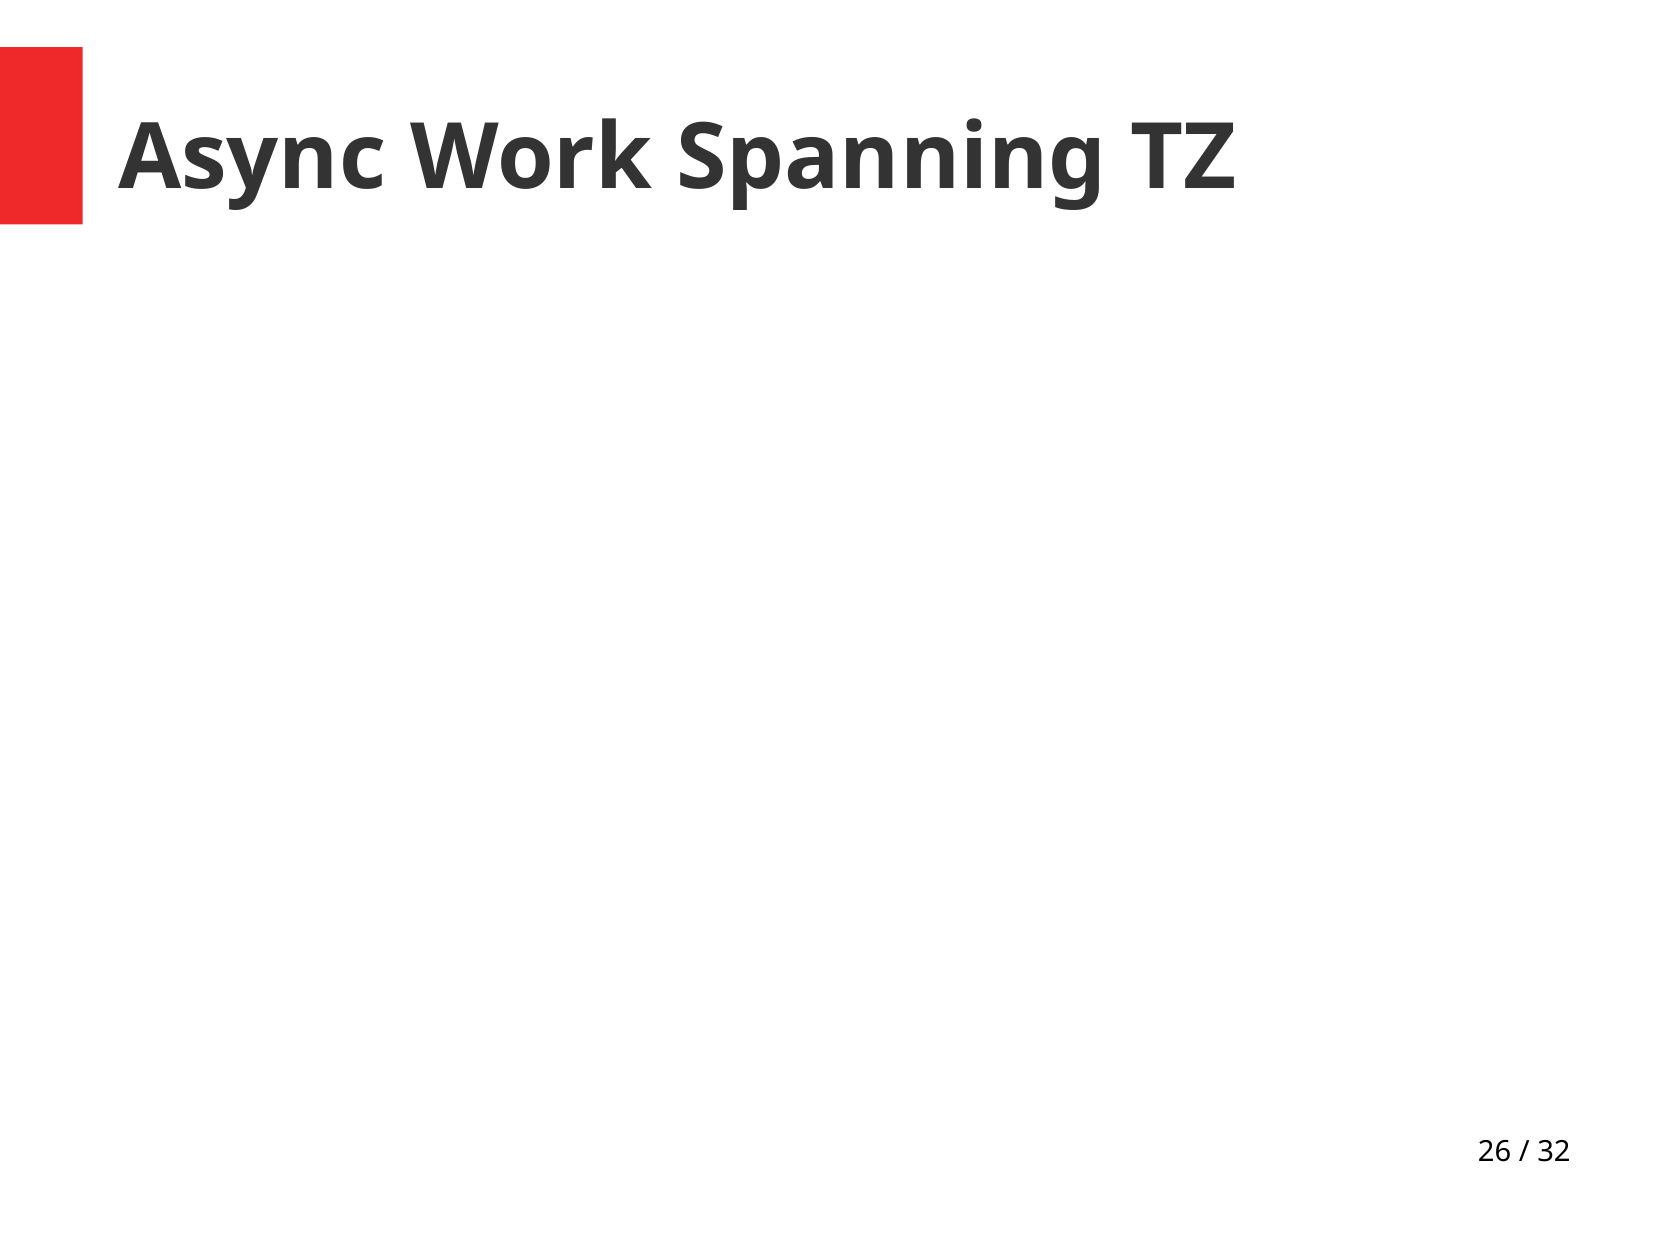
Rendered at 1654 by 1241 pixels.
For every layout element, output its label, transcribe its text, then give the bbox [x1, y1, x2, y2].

title Async Work Spanning TZ [118, 49, 1571, 257]
